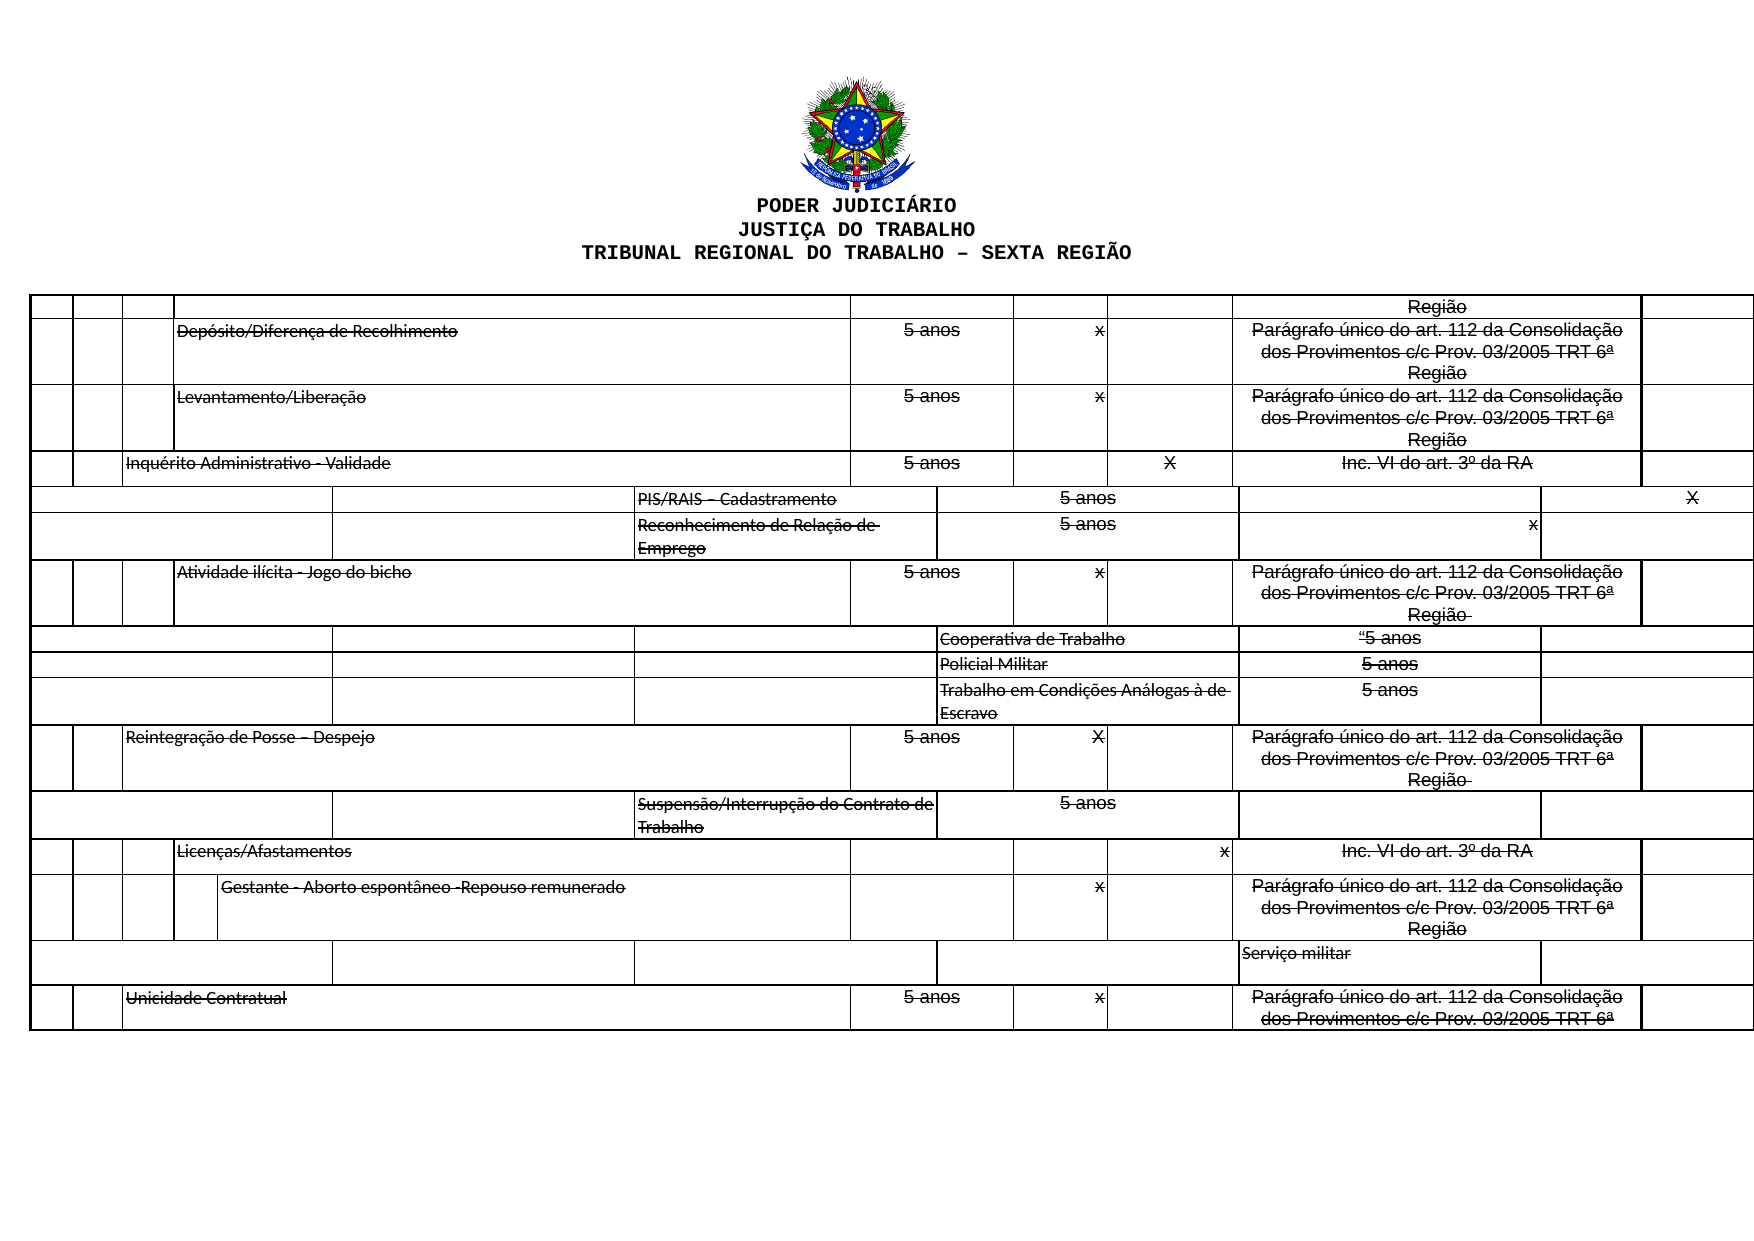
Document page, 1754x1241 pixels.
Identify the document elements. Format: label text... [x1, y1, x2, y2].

table_cell [635, 678, 936, 724]
table_cell [333, 487, 634, 511]
table_cell Parágrafo único do art. 112 da Consolidação dos Provimentos c/c Prov. 03/2005 TRT 6ª Região [1233, 319, 1640, 384]
table_cell [333, 678, 634, 724]
table_cell [1108, 319, 1232, 384]
table_cell X [1542, 487, 1753, 511]
table_cell [32, 319, 72, 384]
table_cell [1643, 319, 1753, 384]
table_cell Cooperativa de Trabalho [938, 627, 1238, 651]
table_cell [123, 296, 173, 317]
table_cell [1014, 296, 1107, 317]
table_cell Atividade ilícita - Jogo do bicho [175, 561, 850, 625]
table_cell 5 anos [851, 726, 1013, 790]
table_cell [74, 875, 122, 940]
table_cell [74, 452, 122, 486]
table_cell [333, 513, 634, 559]
table_cell [123, 385, 173, 450]
table_cell x [1240, 513, 1540, 559]
table_cell PIS/RAIS – Cadastramento [635, 487, 936, 511]
table_cell x [1542, 792, 1753, 838]
table_cell [123, 875, 173, 940]
table_cell Suspensão/Interrupção do Contrato de Trabalho [635, 792, 936, 838]
table_cell 5 anos [851, 986, 1013, 1029]
table_cell Levantamento/Liberação [175, 385, 850, 450]
table_cell [635, 653, 936, 677]
table_cell x [1014, 875, 1107, 940]
table_cell [123, 319, 173, 384]
table_cell Inc. VI do art. 3º da RA [1233, 840, 1640, 873]
table_cell [32, 726, 72, 790]
table_cell 5 anos [851, 319, 1013, 384]
table_cell [635, 941, 936, 984]
table_cell [32, 627, 332, 651]
table_cell 5 anos [938, 513, 1238, 559]
table_cell X [1014, 726, 1107, 790]
table_cell [1542, 678, 1753, 724]
table_cell Reintegração de Posse – Despejo [123, 726, 850, 790]
table_cell 5 anos [851, 385, 1013, 450]
table_cell 5 anos [851, 561, 1013, 625]
table_cell [851, 296, 1013, 317]
table_cell Região [1233, 296, 1640, 317]
table_cell [333, 653, 634, 677]
table_cell [1108, 561, 1232, 625]
table_cell Licenças/Afastamentos [175, 840, 850, 873]
table_cell [1108, 726, 1232, 790]
table_cell [74, 986, 122, 1029]
table_cell 5 anos [938, 487, 1238, 511]
table_cell [175, 296, 850, 317]
table_cell Parágrafo único do art. 112 da Consolidação dos Provimentos c/c Prov. 03/2005 TRT 6ª [1233, 986, 1640, 1029]
table_cell [1014, 452, 1107, 486]
table_cell [32, 561, 72, 625]
table_cell “5 anos [1240, 627, 1540, 651]
table_cell x [1542, 653, 1753, 677]
table_cell [1108, 986, 1232, 1029]
table_cell [1643, 840, 1753, 873]
table_cell [1542, 941, 1753, 984]
table_cell Gestante - Aborto espontâneo -Repouso remunerado [218, 875, 850, 940]
table_cell [32, 840, 72, 873]
table_cell [123, 561, 173, 625]
table_cell Inquérito Administrativo - Validade [123, 452, 850, 486]
table_cell [1643, 452, 1753, 486]
table_cell Parágrafo único do art. 112 da Consolidação dos Provimentos c/c Prov. 03/2005 TRT 6ª Região [1233, 385, 1640, 450]
table_cell x [1014, 561, 1107, 625]
table_cell [1108, 385, 1232, 450]
table_cell [1643, 296, 1753, 317]
table_cell [32, 986, 72, 1029]
table_cell Inc. VI do art. 3º da RA [1233, 452, 1640, 486]
table_cell 5 anos [938, 792, 1238, 838]
table_cell [32, 653, 332, 677]
table_cell [1240, 792, 1540, 838]
table_cell [1643, 385, 1753, 450]
table_cell [851, 875, 1013, 940]
table_cell x [1014, 986, 1107, 1029]
table_cell [32, 385, 72, 450]
table_cell Serviço militar [1240, 941, 1540, 984]
table_cell Parágrafo único do art. 112 da Consolidação dos Provimentos c/c Prov. 03/2005 TRT 6ª Região [1233, 875, 1640, 940]
table_cell [1240, 487, 1540, 511]
table_cell x [1108, 840, 1232, 873]
table_cell [32, 792, 332, 838]
table_cell 5 anos [1240, 678, 1540, 724]
table_cell [1643, 561, 1753, 625]
table_cell [1542, 513, 1753, 559]
table_cell Depósito/Diferença de Recolhimento [174, 319, 850, 384]
table_cell [74, 561, 122, 625]
table_cell [333, 627, 634, 651]
table_cell [32, 487, 332, 511]
table_cell [175, 875, 217, 940]
table_cell x [1014, 385, 1107, 450]
table_cell [32, 678, 332, 724]
table_cell [1108, 296, 1232, 317]
table_cell [123, 840, 173, 873]
table_cell x [1542, 627, 1753, 651]
picture [794, 73, 918, 195]
table_cell [1643, 875, 1753, 940]
table_cell Trabalho em Condições Análogas à de Escravo [938, 678, 1238, 724]
table_cell Unicidade Contratual [123, 986, 850, 1029]
table_cell [74, 296, 122, 317]
table_cell [74, 385, 122, 450]
table_cell [74, 319, 122, 384]
table_cell [1108, 875, 1232, 940]
table_cell [32, 941, 332, 984]
table_cell Parágrafo único do art. 112 da Consolidação dos Provimentos c/c Prov. 03/2005 TRT 6ª Região [1233, 726, 1640, 790]
table_cell Policial Militar [938, 653, 1238, 677]
table_cell [1643, 986, 1753, 1029]
table_cell X [1108, 452, 1232, 486]
table_cell [938, 941, 1238, 984]
table_cell [1014, 840, 1107, 873]
table_cell [32, 875, 72, 940]
table_cell [32, 296, 72, 317]
table_cell [32, 452, 72, 486]
table_cell 5 anos [1240, 653, 1540, 677]
table_cell [851, 840, 1013, 873]
table_cell [635, 627, 936, 651]
table_cell 5 anos [851, 452, 1013, 486]
table_cell x [1014, 319, 1107, 384]
table_cell [74, 726, 122, 790]
table_cell [333, 792, 634, 838]
table_cell Parágrafo único do art. 112 da Consolidação dos Provimentos c/c Prov. 03/2005 TRT 6ª Região [1233, 561, 1640, 625]
table_cell [32, 513, 332, 559]
table_cell Reconhecimento de Relação de Emprego [635, 513, 936, 559]
table_cell [333, 941, 634, 984]
table_cell [74, 840, 122, 873]
table_cell [1643, 726, 1753, 790]
